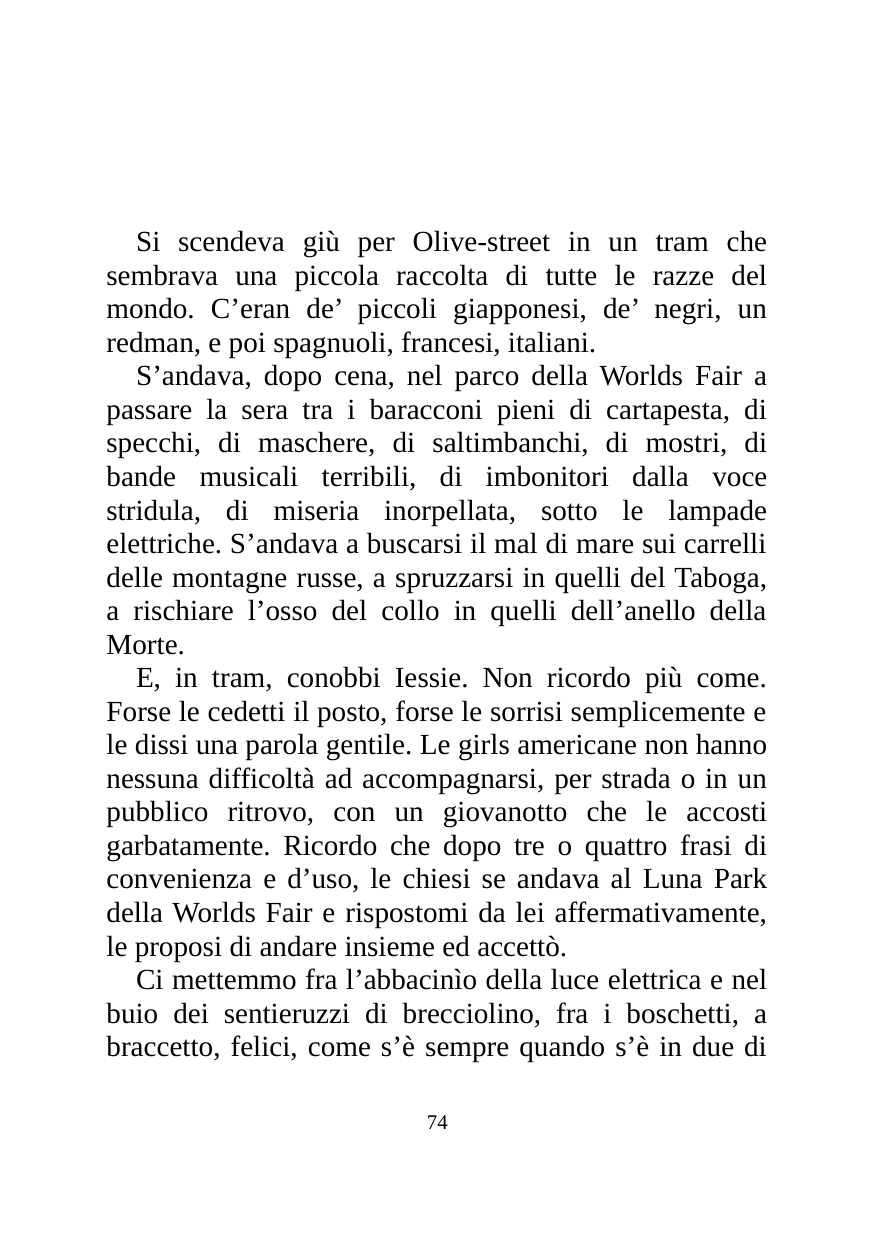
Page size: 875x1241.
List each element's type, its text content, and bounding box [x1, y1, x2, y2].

text E, in tram, conobbi Iessie. Non ricordo più come. Forse le cedetti il posto, forse le sorrisi semplicemente e le dissi una parola gentile. Le girls americane non hanno nessuna difficoltà ad accompagnarsi, per strada o in un pubblico ritrovo, con un giovanotto che le accosti garbatamente. Ricordo che dopo tre o quattro frasi di convenienza e d’uso, le chiesi se andava al Luna Park della Worlds Fair e rispostomi da lei affermativamente, le proposi di andare insieme ed accettò. [106, 660, 768, 962]
text Ci mettemmo fra l’abbacinìo della luce elettrica e nel buio dei sentieruzzi di brecciolino, fra i boschetti, a braccetto, felici, come s’è sempre quando s’è in due di [106, 962, 768, 1063]
text Si scendeva giù per Olive-street in un tram che sembrava una piccola raccolta di tutte le razze del mondo. C’eran de’ piccoli giapponesi, de’ negri, un redman, e poi spagnuoli, francesi, italiani. [106, 224, 768, 358]
text S’andava, dopo cena, nel parco della Worlds Fair a passare la sera tra i baracconi pieni di cartapesta, di specchi, di maschere, di saltimbanchi, di mostri, di bande musicali terribili, di imbonitori dalla voce stridula, di miseria inorpellata, sotto le lampade elettriche. S’andava a buscarsi il mal di mare sui carrelli delle montagne russe, a spruzzarsi in quelli del Taboga, a rischiare l’osso del collo in quelli dell’anello della Morte. [106, 358, 768, 660]
